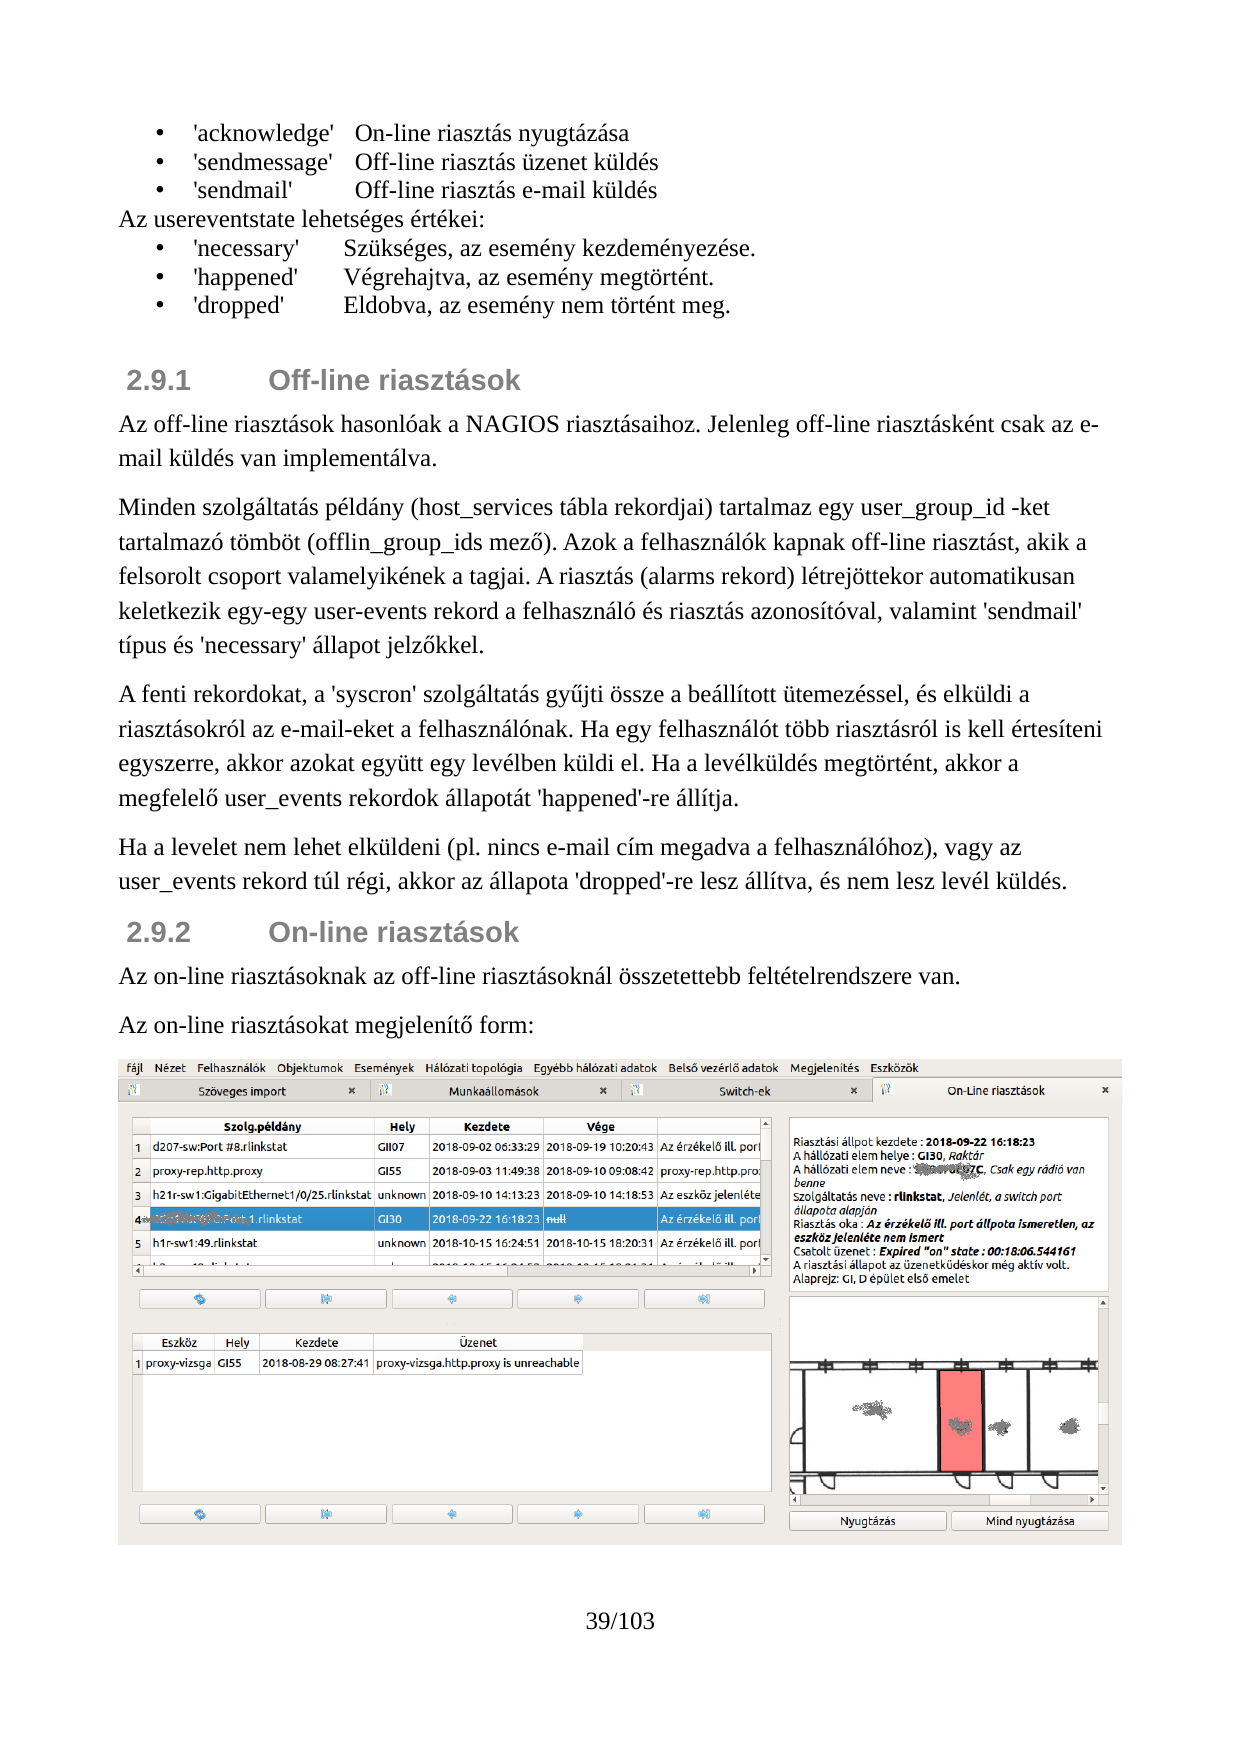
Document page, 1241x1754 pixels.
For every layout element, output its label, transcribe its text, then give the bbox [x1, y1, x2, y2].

subtitle On-line riasztások [118, 915, 1122, 949]
text A fenti rekordokat, a 'syscron' szolgáltatás gyűjti össze a beállított ütemezéssel, és elküldi a riasztásokról az e-mail-eket a felhasználónak. Ha egy felhasználót több riasztásról is kell értesíteni egyszerre, akkor azokat együtt egy levélben küldi el. Ha a levélküldés megtörtént, akkor a megfelelő user_events rekordok állapotát 'happened'-re állítja. [118, 679, 1122, 811]
list 'dropped' Eldobva, az esemény nem történt meg. [156, 291, 1122, 319]
text Az off-line riasztások hasonlóak a NAGIOS riasztásaihoz. Jelenleg off-line riasztásként csak az e-mail küldés van implementálva. [118, 409, 1122, 472]
text Minden szolgáltatás példány (host_services tábla rekordjai) tartalmaz egy user_group_id -ket tartalmazó tömböt (offlin_group_ids mező). Azok a felhasználók kapnak off-line riasztást, akik a felsorolt csoport valamelyikének a tagjai. A riasztás (alarms rekord) létrejöttekor automatikusan keletkezik egy-egy user-events rekord a felhasználó és riasztás azonosítóval, valamint 'sendmail' típus és 'necessary' állapot jelzőkkel. [118, 492, 1122, 659]
text Az on-line riasztásokat megjelenítő form: [118, 1010, 1122, 1039]
list 'necessary' Szükséges, az esemény kezdeményezése. [156, 233, 1122, 262]
picture [118, 1059, 1123, 1545]
list 'sendmail' Off-line riasztás e-mail küldés [156, 176, 1122, 204]
subtitle Off-line riasztások [118, 363, 1122, 396]
text Ha a levelet nem lehet elküldeni (pl. nincs e-mail cím megadva a felhasználóhoz), vagy az user_events rekord túl régi, akkor az állapota 'dropped'-re lesz állítva, és nem lesz levél küldés. [118, 832, 1122, 895]
text Az on-line riasztásoknak az off-line riasztásoknál összetettebb feltételrendszere van. [118, 961, 1122, 990]
list 'acknowledge' On-line riasztás nyugtázása [156, 118, 1122, 147]
list 'sendmessage' Off-line riasztás üzenet küldés [156, 147, 1122, 176]
text Az usereventstate lehetséges értékei: [118, 204, 1122, 233]
list 'happened' Végrehajtva, az esemény megtörtént. [156, 262, 1122, 291]
